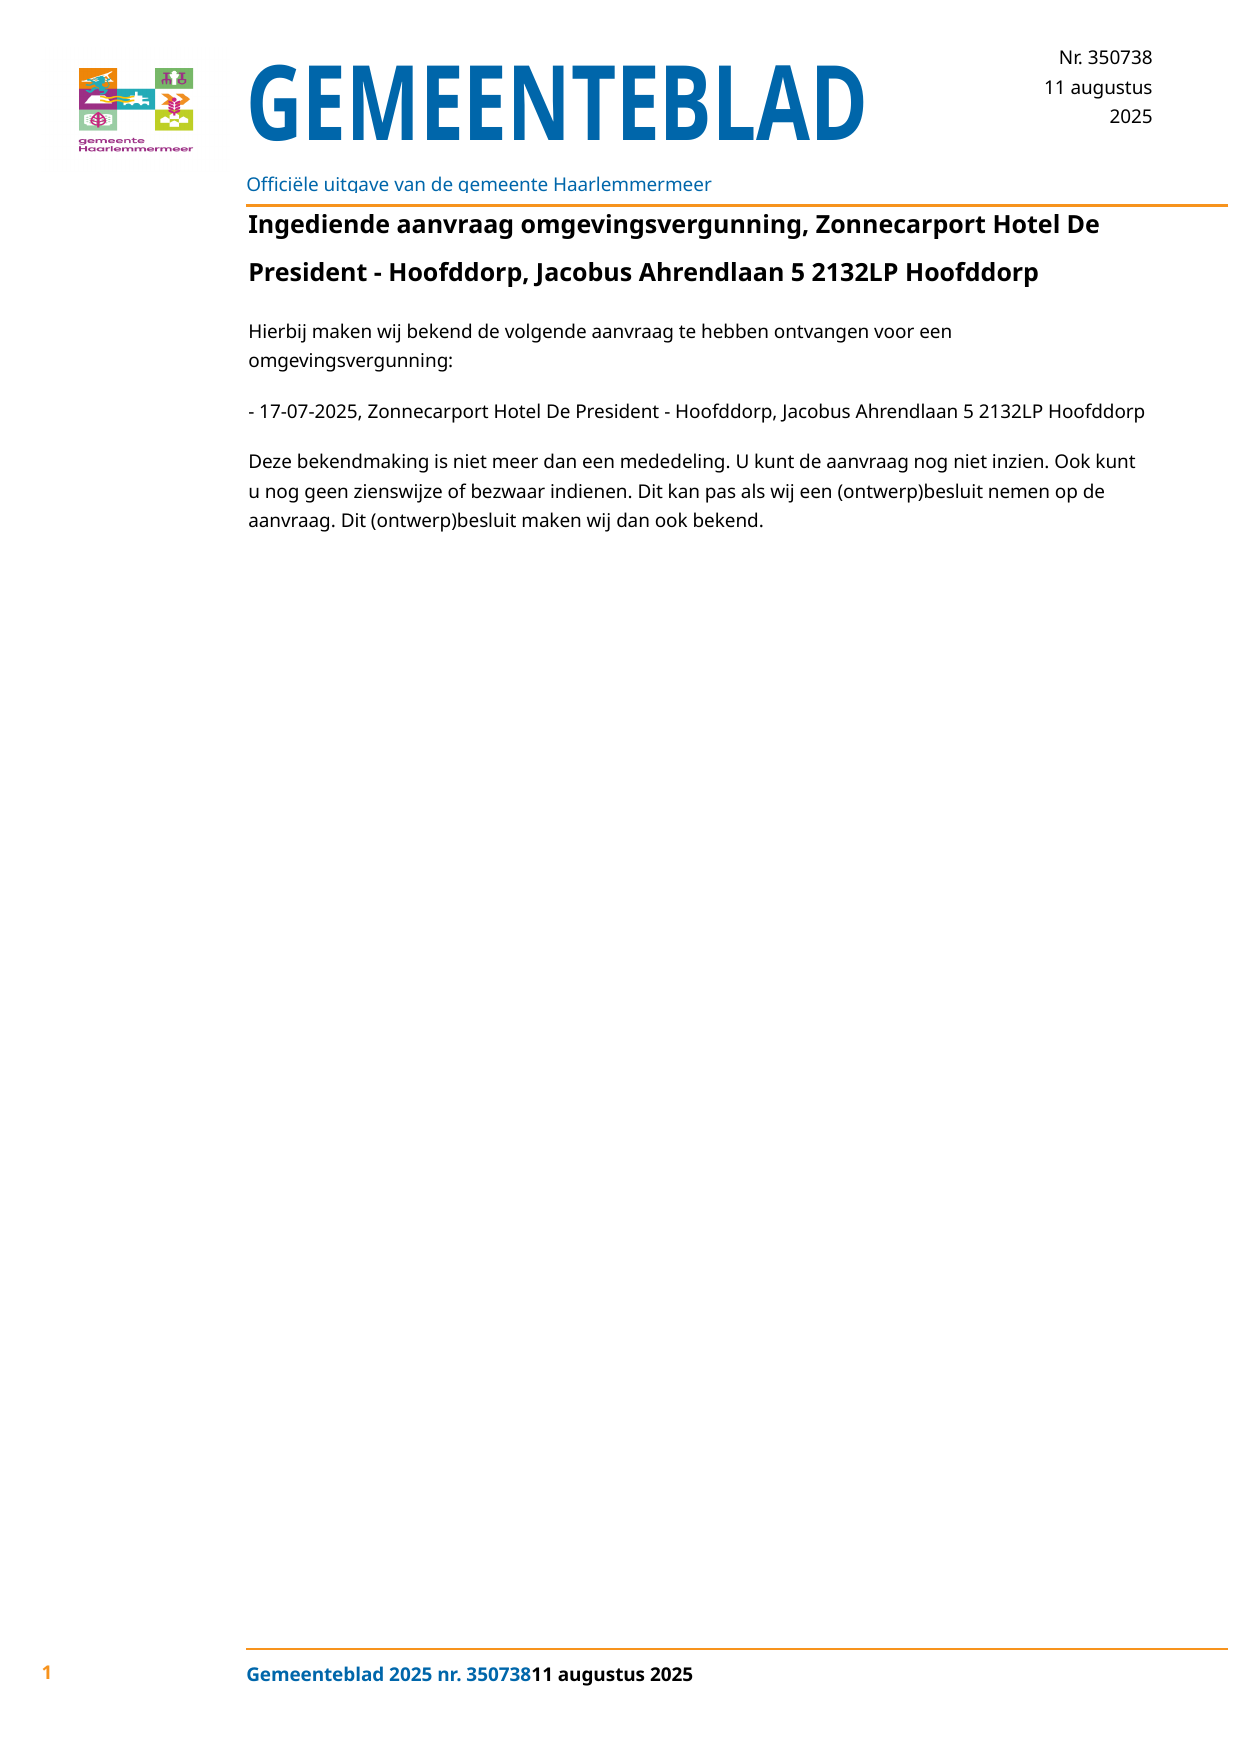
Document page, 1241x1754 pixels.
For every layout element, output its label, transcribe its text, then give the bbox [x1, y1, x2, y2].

text Hierbij maken wij bekend de volgende aanvraag te hebben ontvangen voor een omgevingsvergunning: [248, 318, 1152, 373]
picture [41, 47, 231, 172]
text Deze bekendmaking is niet meer dan een mededeling. U kunt de aanvraag nog niet inzien. Ook kunt u nog geen zienswijze of bezwaar indienen. Dit kan pas als wij een (ontwerp)besluit nemen op de aanvraag. Dit (ontwerp)besluit maken wij dan ook bekend. [248, 448, 1152, 533]
text - 17-07-2025, Zonnecarport Hotel De President - Hoofddorp, Jacobus Ahrendlaan 5 2132LP Hoofddorp [248, 398, 1152, 424]
text Ingediende aanvraag omgevingsvergunning, Zonnecarport Hotel De President - Hoofddorp, Jacobus Ahrendlaan 5 2132LP Hoofddorp [248, 207, 1152, 288]
